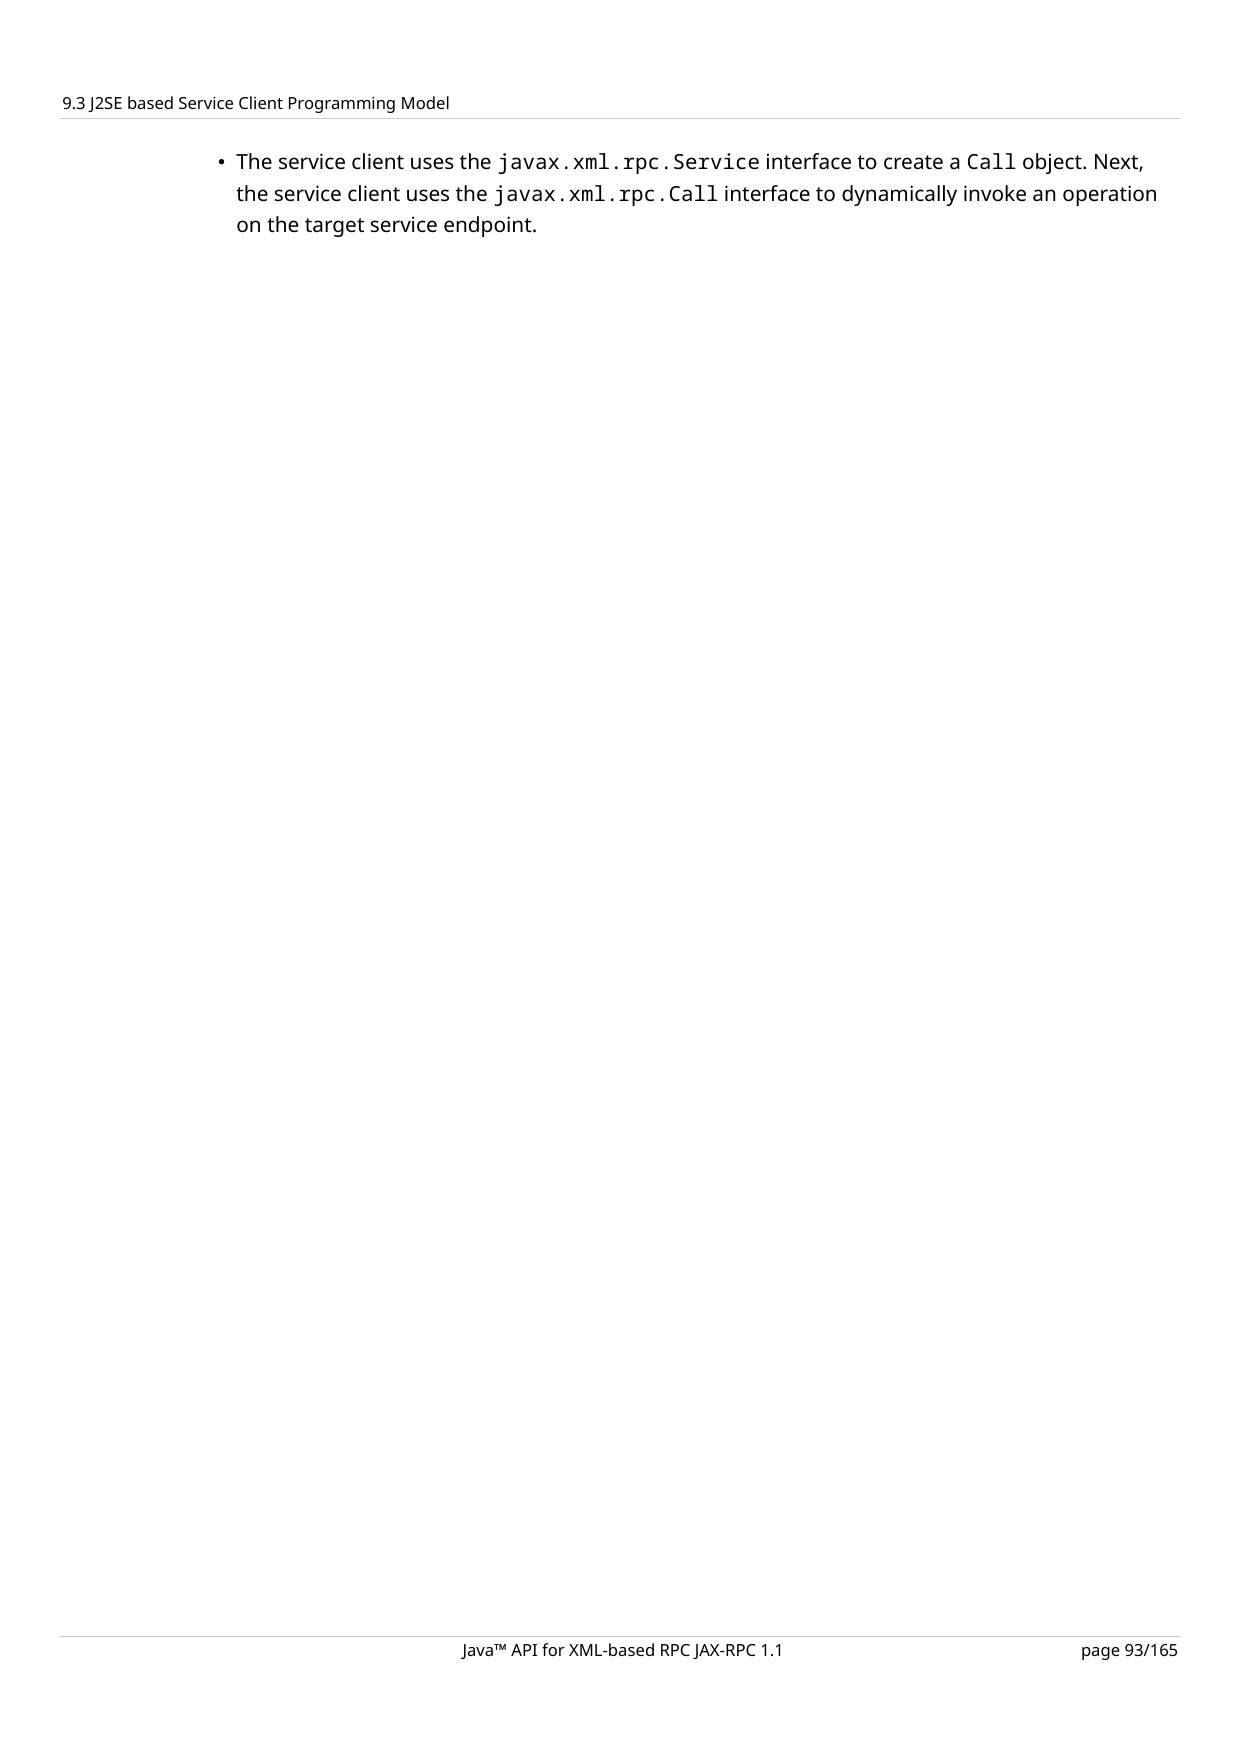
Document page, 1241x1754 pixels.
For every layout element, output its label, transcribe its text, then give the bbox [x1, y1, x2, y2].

list The service client uses the javax.xml.rpc.Service interface to create a Call object. Next, the service client uses the javax.xml.rpc.Call interface to dynamically invoke an operation on the target service endpoint. [221, 147, 1181, 238]
